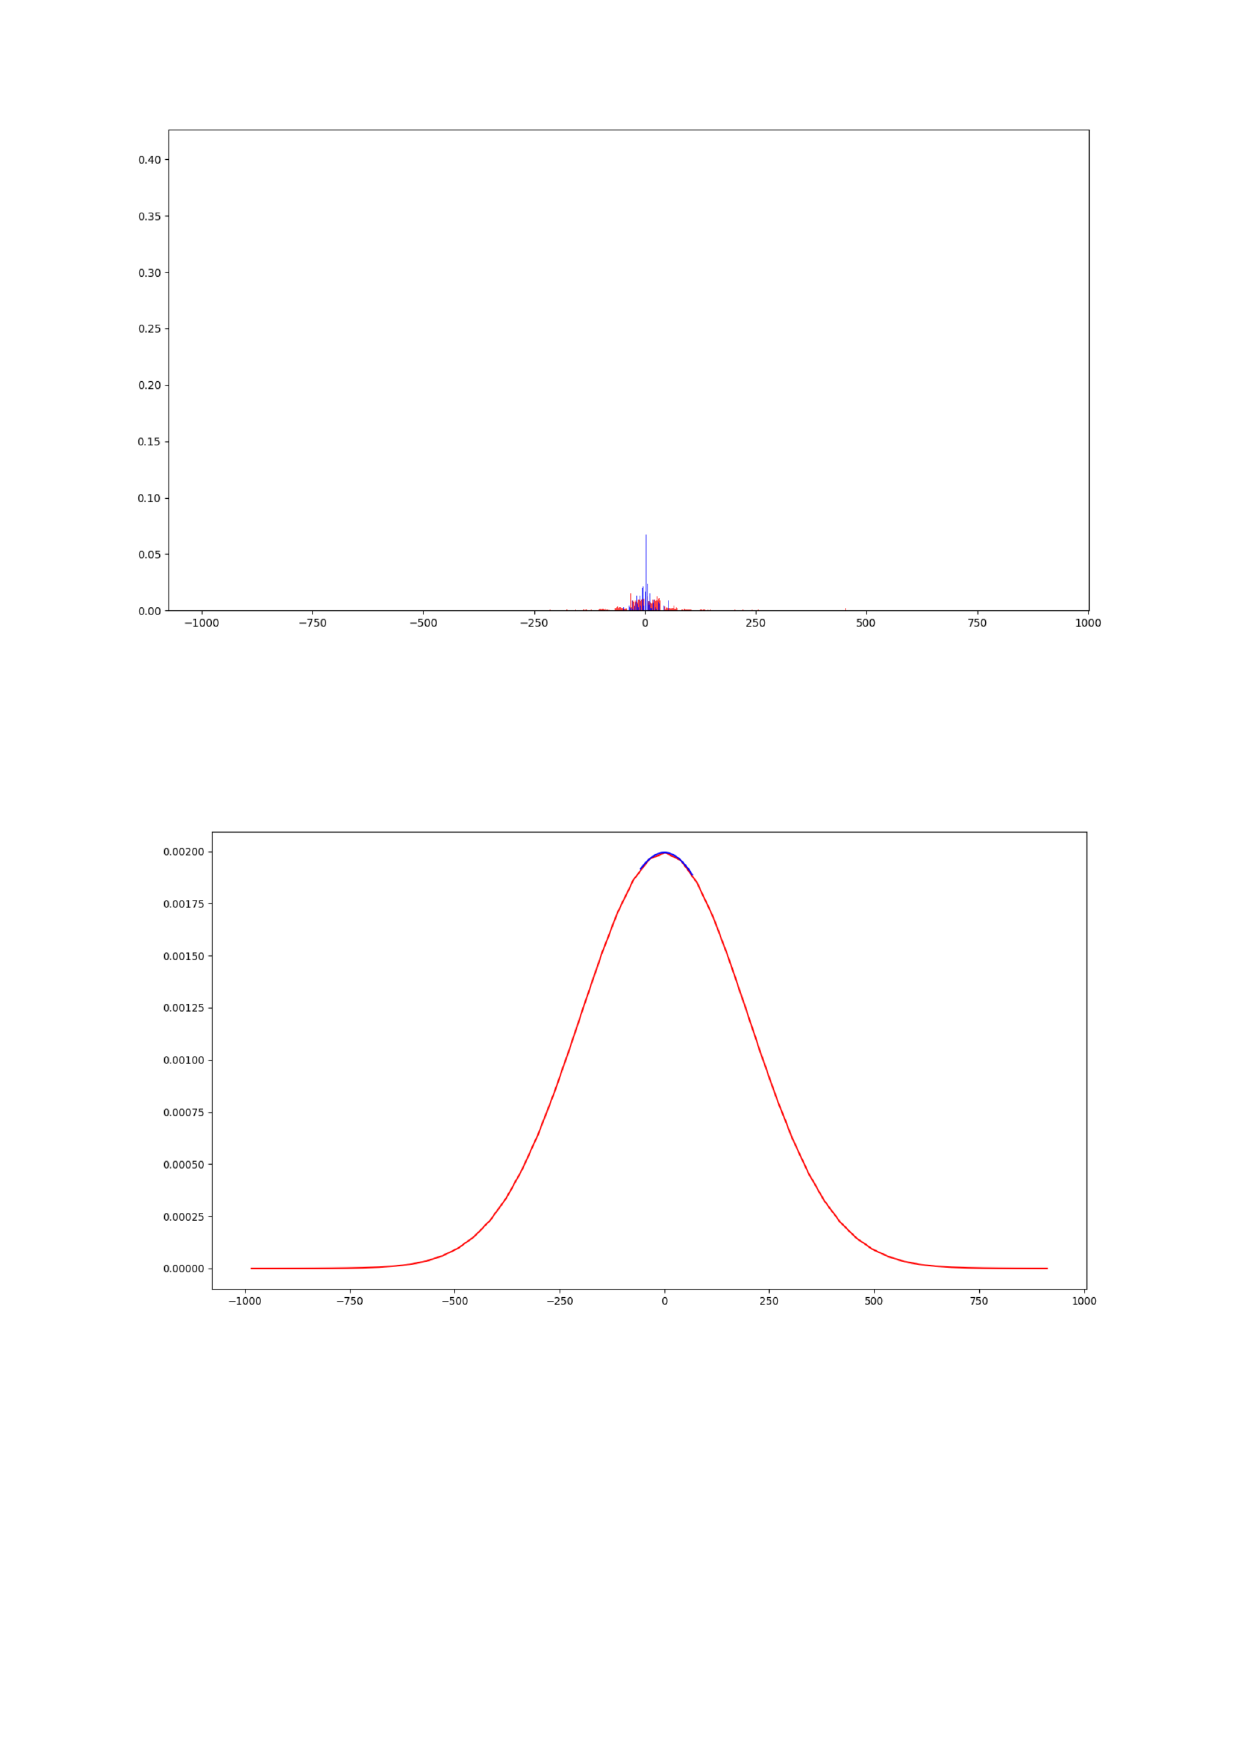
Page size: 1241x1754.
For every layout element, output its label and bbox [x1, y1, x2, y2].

picture [118, 806, 1123, 1337]
picture [118, 118, 1123, 639]
